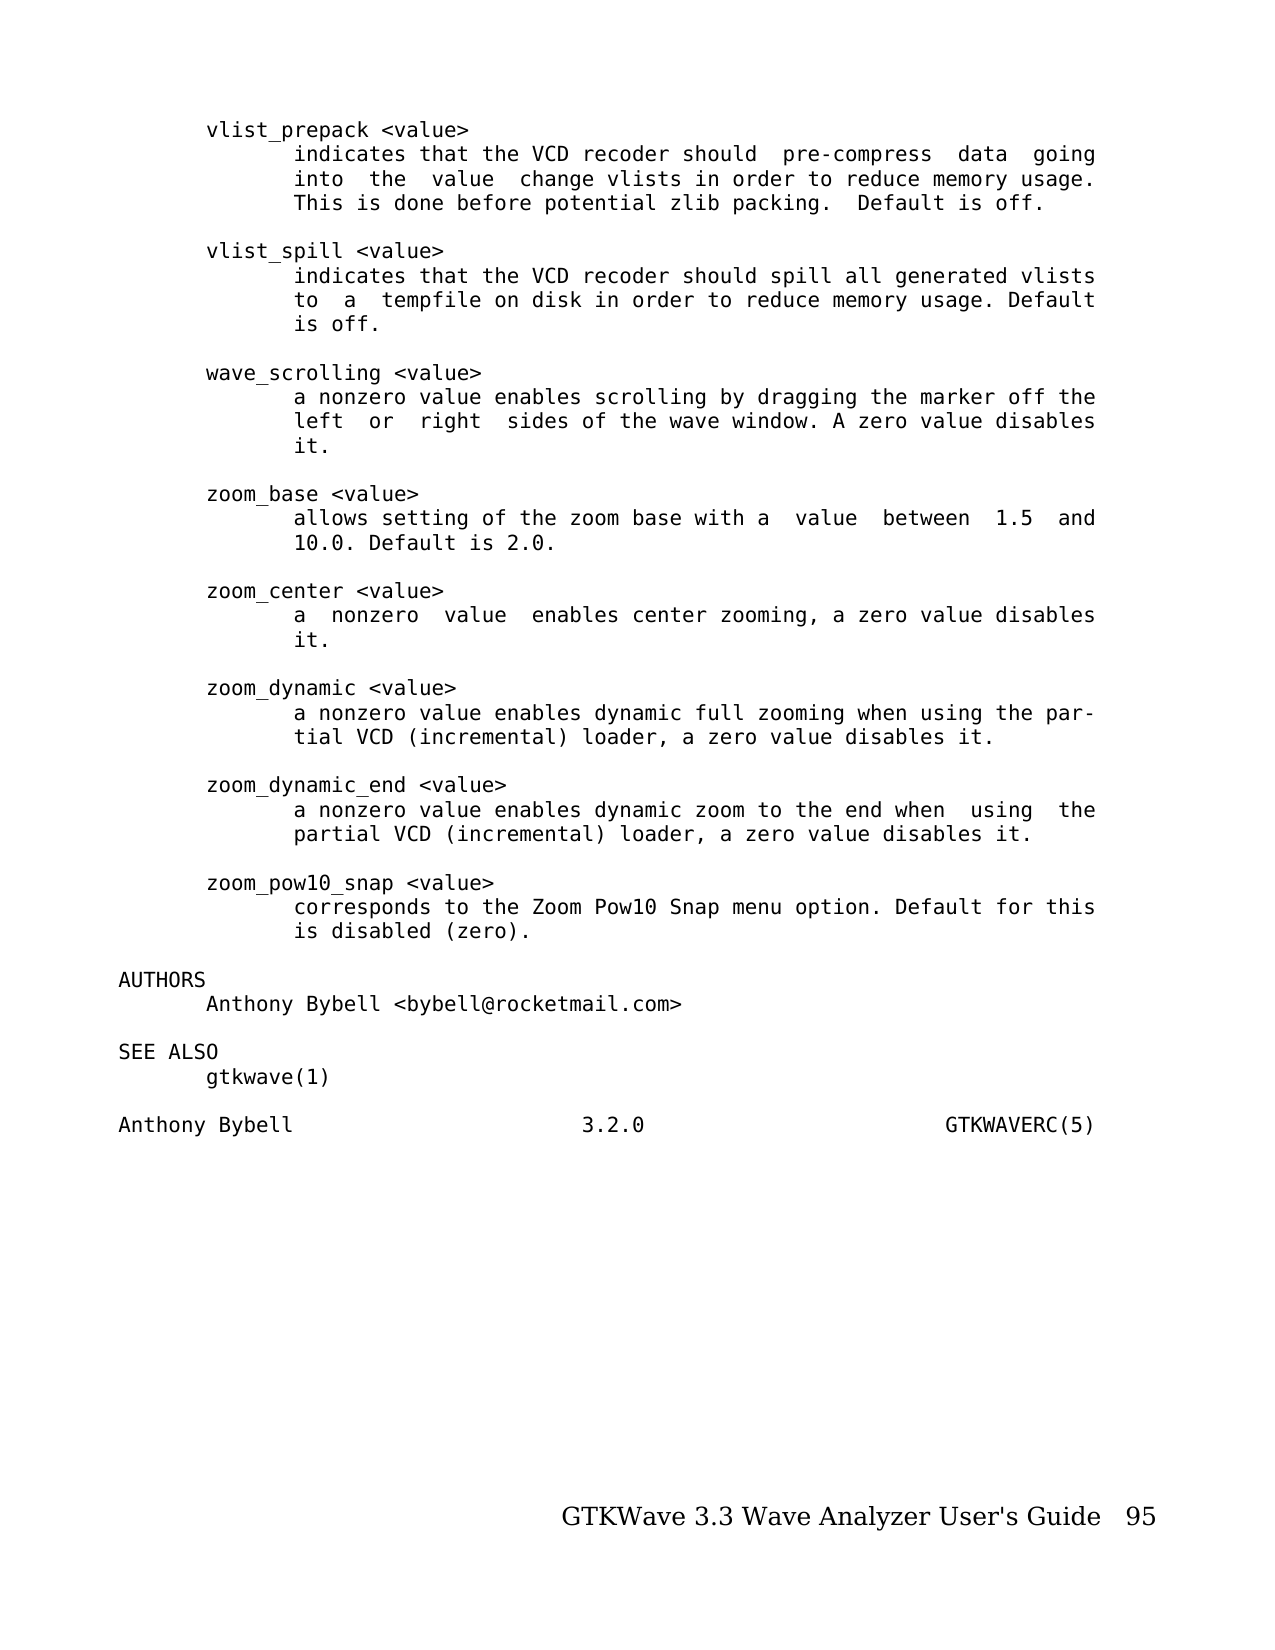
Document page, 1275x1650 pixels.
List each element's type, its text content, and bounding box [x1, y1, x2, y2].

text zoom_base <value> [118, 482, 1157, 506]
text is off. [118, 312, 1157, 337]
text zoom_pow10_snap <value> [118, 871, 1157, 895]
text This is done before potential zlib packing. Default is off. [118, 191, 1157, 215]
text into the value change vlists in order to reduce memory usage. [118, 167, 1157, 191]
text AUTHORS [118, 968, 1157, 992]
text zoom_center <value> [118, 579, 1157, 603]
text tial VCD (incremental) loader, a zero value disables it. [118, 725, 1157, 749]
text Anthony Bybell <bybell@rocketmail.com> [118, 992, 1157, 1016]
text it. [118, 434, 1157, 458]
text SEE ALSO [118, 1040, 1157, 1065]
text vlist_prepack <value> [118, 118, 1157, 142]
text gtkwave(1) [118, 1065, 1157, 1089]
text a nonzero value enables scrolling by dragging the marker off the [118, 385, 1157, 409]
text partial VCD (incremental) loader, a zero value disables it. [118, 822, 1157, 846]
text it. [118, 628, 1157, 652]
text zoom_dynamic_end <value> [118, 773, 1157, 798]
text Anthony Bybell 3.2.0 GTKWAVERC(5) [118, 1113, 1157, 1137]
text a nonzero value enables dynamic zoom to the end when using the [118, 798, 1157, 822]
text a nonzero value enables center zooming, a zero value disables [118, 603, 1157, 628]
text indicates that the VCD recoder should spill all generated vlists [118, 264, 1157, 288]
text a nonzero value enables dynamic full zooming when using the par- [118, 701, 1157, 725]
text is disabled (zero). [118, 919, 1157, 943]
text 10.0. Default is 2.0. [118, 531, 1157, 555]
text corresponds to the Zoom Pow10 Snap menu option. Default for this [118, 895, 1157, 919]
text left or right sides of the wave window. A zero value disables [118, 409, 1157, 434]
text allows setting of the zoom base with a value between 1.5 and [118, 506, 1157, 531]
text indicates that the VCD recoder should pre-compress data going [118, 142, 1157, 167]
text zoom_dynamic <value> [118, 676, 1157, 701]
text to a tempfile on disk in order to reduce memory usage. Default [118, 288, 1157, 312]
text vlist_spill <value> [118, 239, 1157, 264]
text wave_scrolling <value> [118, 361, 1157, 385]
